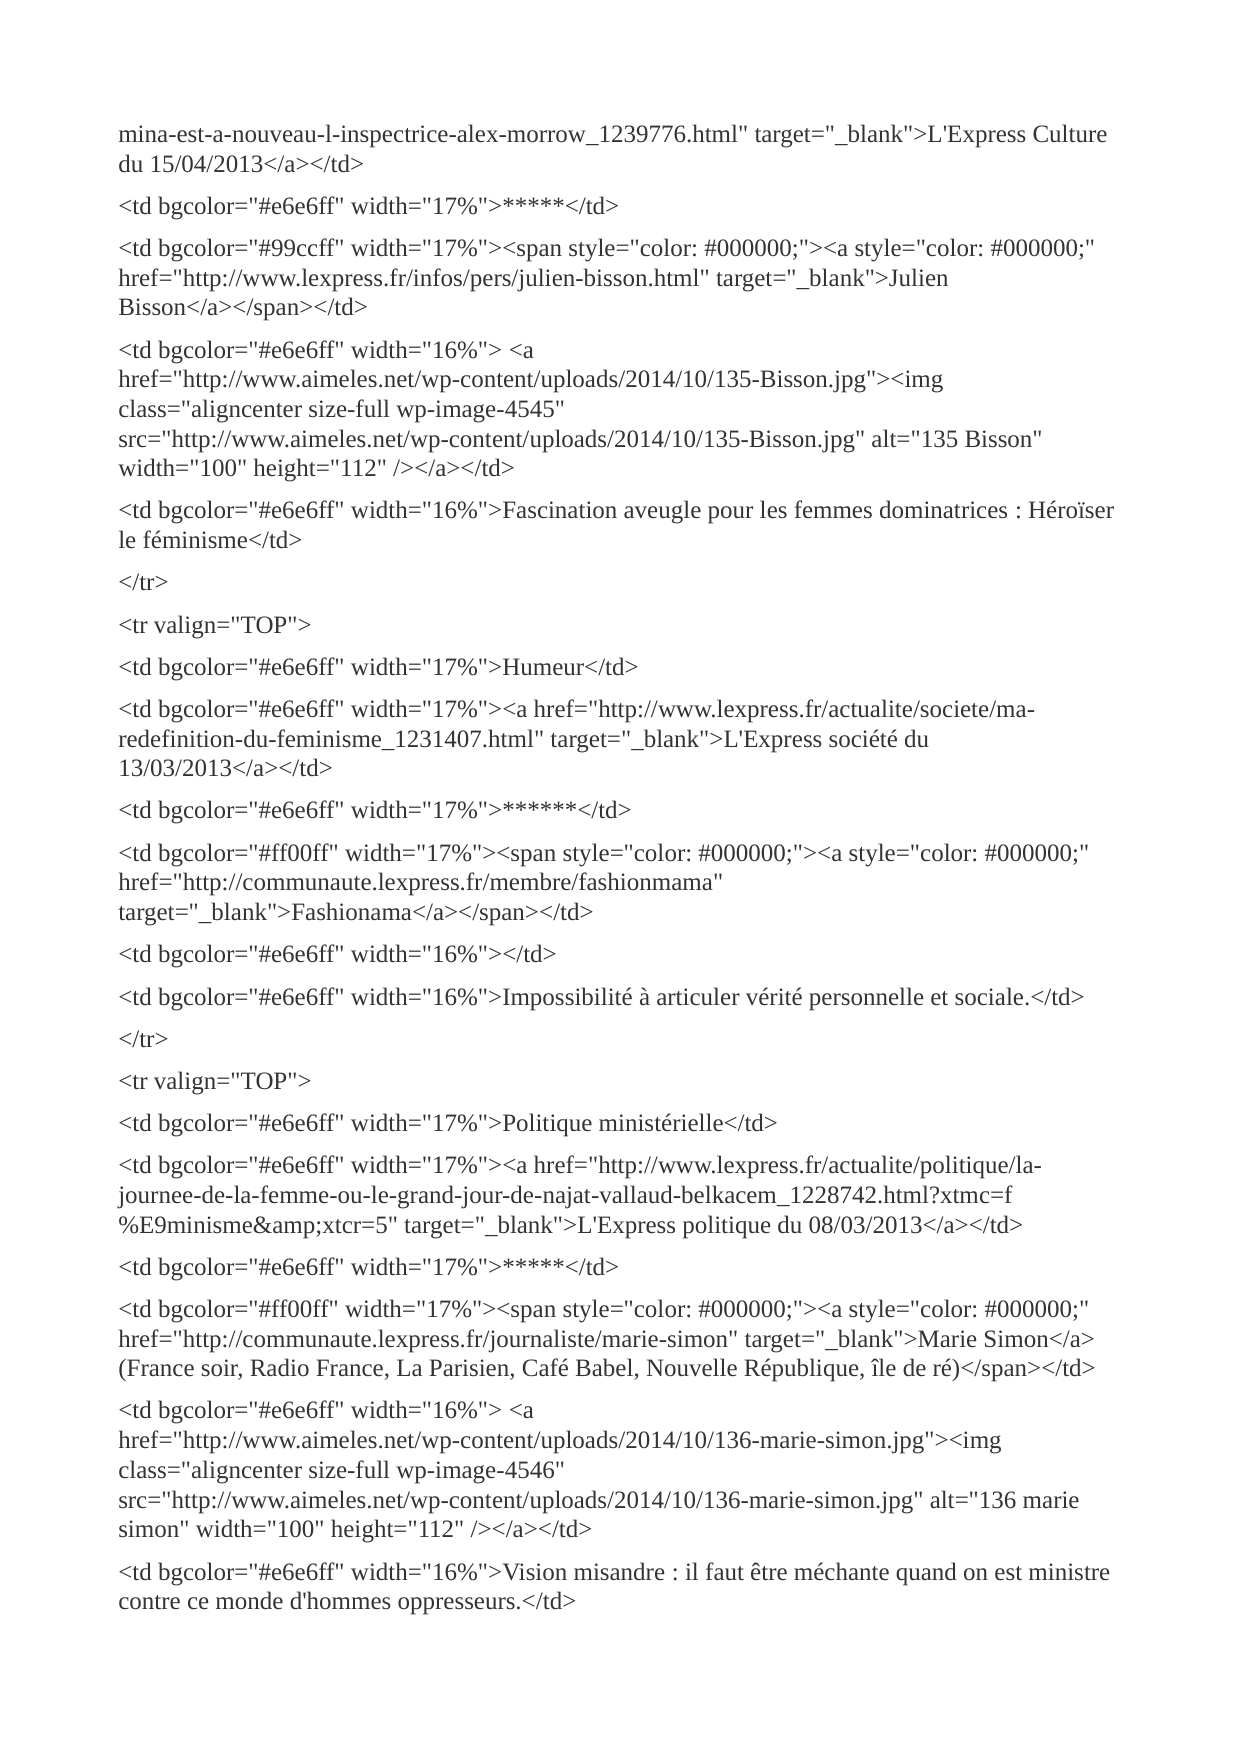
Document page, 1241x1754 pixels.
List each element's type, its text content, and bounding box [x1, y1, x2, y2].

text <td bgcolor="#e6e6ff" width="17%">*****</td> [118, 1251, 1122, 1281]
text <td bgcolor="#e6e6ff" width="16%"></td> [118, 938, 1122, 968]
text <td bgcolor="#e6e6ff" width="16%">Impossibilité à articuler vérité personnelle et sociale.</td> [118, 981, 1122, 1010]
text <td bgcolor="#e6e6ff" width="17%"><a href="http://www.lexpress.fr/actualite/societe/ma-redefinition-du-feminisme_1231407.html" target="_blank">L'Express société du 13/03/2013</a></td> [118, 693, 1122, 782]
text <td bgcolor="#e6e6ff" width="16%">Fascination aveugle pour les femmes dominatrices : Héroïser le féminisme</td> [118, 495, 1122, 554]
text </tr> [118, 1023, 1122, 1052]
text mina-est-a-nouveau-l-inspectrice-alex-morrow_1239776.html" target="_blank">L'Express Culture du 15/04/2013</a></td> [118, 118, 1122, 177]
text <td bgcolor="#e6e6ff" width="17%">******</td> [118, 795, 1122, 824]
text <td bgcolor="#e6e6ff" width="16%"> <a href="http://www.aimeles.net/wp-content/uploads/2014/10/135-Bisson.jpg"><img class="aligncenter size-full wp-image-4545" src="http://www.aimeles.net/wp-content/uploads/2014/10/135-Bisson.jpg" alt="135 Bisson" width="100" height="112" /></a></td> [118, 334, 1122, 482]
text </tr> [118, 567, 1122, 596]
text <td bgcolor="#e6e6ff" width="17%"><a href="http://www.lexpress.fr/actualite/politique/la-journee-de-la-femme-ou-le-grand-jour-de-najat-vallaud-belkacem_1228742.html?xtmc=f%E9minisme&amp;xtcr=5" target="_blank">L'Express politique du 08/03/2013</a></td> [118, 1149, 1122, 1238]
text <tr valign="TOP"> [118, 1065, 1122, 1095]
text <td bgcolor="#e6e6ff" width="17%">Politique ministérielle</td> [118, 1107, 1122, 1137]
text <td bgcolor="#e6e6ff" width="16%"> <a href="http://www.aimeles.net/wp-content/uploads/2014/10/136-marie-simon.jpg"><img class="aligncenter size-full wp-image-4546" src="http://www.aimeles.net/wp-content/uploads/2014/10/136-marie-simon.jpg" alt="136 marie simon" width="100" height="112" /></a></td> [118, 1395, 1122, 1543]
text <td bgcolor="#99ccff" width="17%"><span style="color: #000000;"><a style="color: #000000;" href="http://www.lexpress.fr/infos/pers/julien-bisson.html" target="_blank">Julien Bisson</a></span></td> [118, 232, 1122, 321]
text <td bgcolor="#e6e6ff" width="17%">*****</td> [118, 190, 1122, 220]
text <td bgcolor="#ff00ff" width="17%"><span style="color: #000000;"><a style="color: #000000;" href="http://communaute.lexpress.fr/membre/fashionmama" target="_blank">Fashionama</a></span></td> [118, 837, 1122, 926]
text <td bgcolor="#e6e6ff" width="17%">Humeur</td> [118, 651, 1122, 681]
text <td bgcolor="#e6e6ff" width="16%">Vision misandre : il faut être méchante quand on est ministre contre ce monde d'hommes oppresseurs.</td> [118, 1556, 1122, 1615]
text <tr valign="TOP"> [118, 609, 1122, 638]
text <td bgcolor="#ff00ff" width="17%"><span style="color: #000000;"><a style="color: #000000;" href="http://communaute.lexpress.fr/journaliste/marie-simon" target="_blank">Marie Simon</a> (France soir, Radio France, La Parisien, Café Babel, Nouvelle République, île de ré)</span></td> [118, 1293, 1122, 1382]
